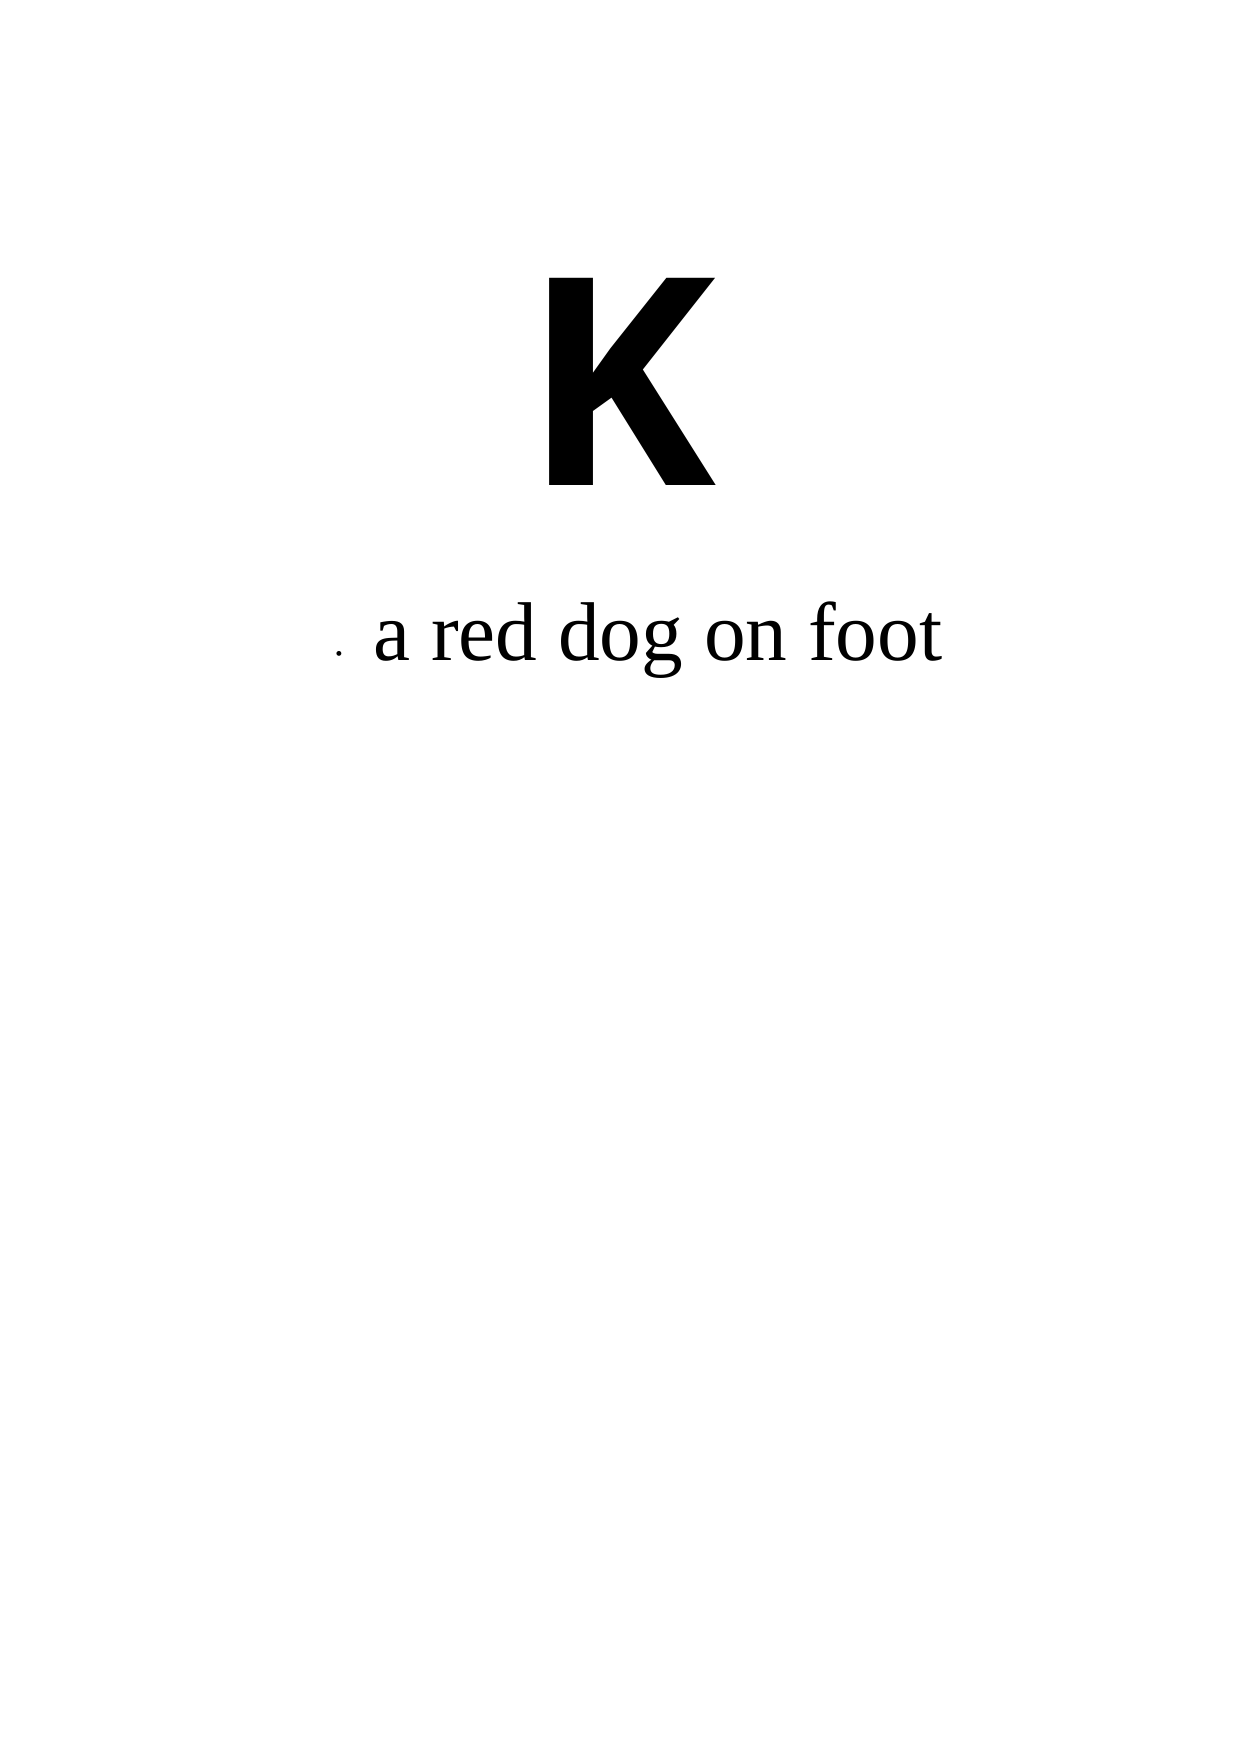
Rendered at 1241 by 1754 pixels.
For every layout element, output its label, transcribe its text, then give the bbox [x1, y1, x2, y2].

list a red dog on foot [187, 583, 1090, 679]
subtitle K [150, 175, 1090, 570]
